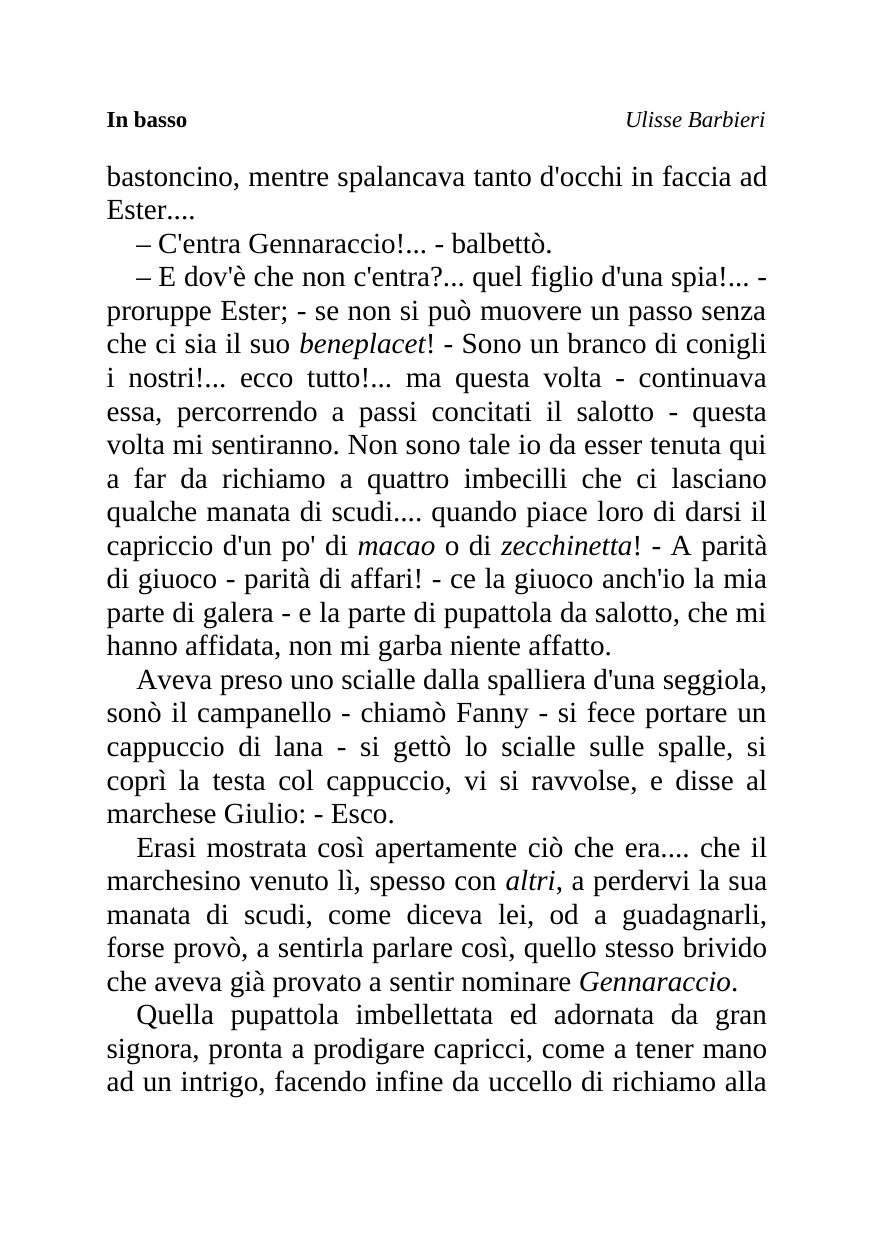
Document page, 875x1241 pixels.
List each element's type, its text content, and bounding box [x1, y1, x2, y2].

text Erasi mostrata così apertamente ciò che era.... che il marchesino venuto lì, spesso con altri, a perdervi la sua manata di scudi, come diceva lei, od a guadagnarli, forse provò, a sentirla parlare così, quello stesso brivido che aveva già provato a sentir nominare Gennaraccio. [106, 830, 768, 997]
text Aveva preso uno scialle dalla spalliera d'una seggiola, sonò il campanello - chiamò Fanny - si fece portare un cappuccio di lana - si gettò lo scialle sulle spalle, si coprì la testa col cappuccio, vi si ravvolse, e disse al marchese Giulio: - Esco. [106, 662, 768, 830]
text – C'entra Gennaraccio!... - balbettò. [106, 226, 768, 259]
text Quella pupattola imbellettata ed adornata da gran signora, pronta a prodigare capricci, come a tener mano ad un intrigo, facendo infine da uccello di richiamo alla [106, 997, 768, 1098]
text – E dov'è che non c'entra?... quel figlio d'una spia!... - proruppe Ester; - se non si può muovere un passo senza che ci sia il suo beneplacet! - Sono un branco di conigli i nostri!... ecco tutto!... ma questa volta - continuava essa, percorrendo a passi concitati il salotto - questa volta mi sentiranno. Non sono tale io da esser tenuta qui a far da richiamo a quattro imbecilli che ci lasciano qualche manata di scudi.... quando piace loro di darsi il capriccio d'un po' di macao o di zecchinetta! - A parità di giuoco - parità di affari! - ce la giuoco anch'io la mia parte di galera - e la parte di pupattola da salotto, che mi hanno affidata, non mi garba niente affatto. [106, 259, 768, 662]
text bastoncino, mentre spalancava tanto d'occhi in faccia ad Ester.... [106, 159, 768, 226]
